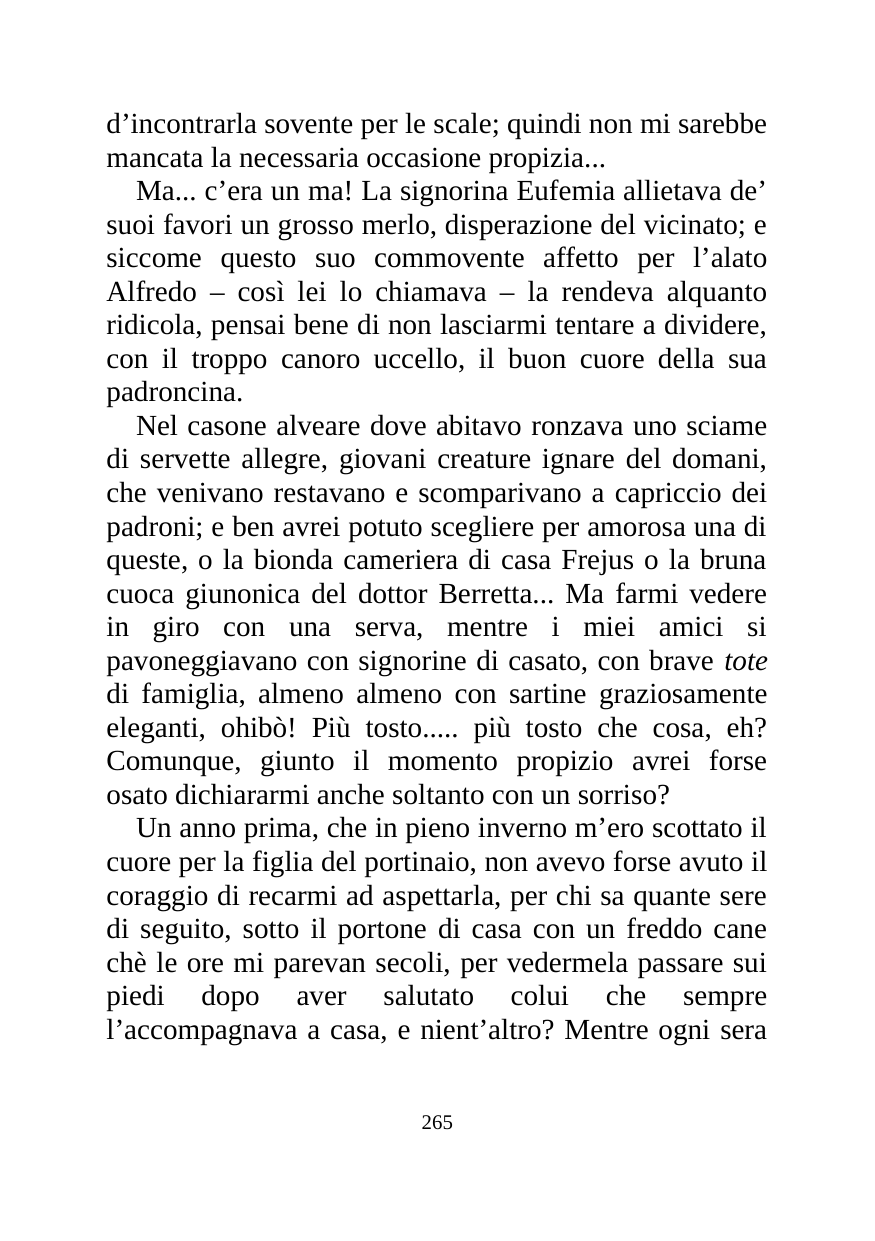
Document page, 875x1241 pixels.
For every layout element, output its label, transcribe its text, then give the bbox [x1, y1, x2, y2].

text Ma... c’era un ma! La signorina Eufemia allietava de’ suoi favori un grosso merlo, disperazione del vicinato; e siccome questo suo commovente affetto per l’alato Alfredo – così lei lo chiamava – la rendeva alquanto ridicola, pensai bene di non lasciarmi tentare a dividere, con il troppo canoro uccello, il buon cuore della sua padroncina. [106, 173, 768, 408]
text Nel casone alveare dove abitavo ronzava uno sciame di servette allegre, giovani creature ignare del domani, che venivano restavano e scomparivano a capriccio dei padroni; e ben avrei potuto scegliere per amorosa una di queste, o la bionda cameriera di casa Frejus o la bruna cuoca giunonica del dottor Berretta... Ma farmi vedere in giro con una serva, mentre i miei amici si pavoneggiavano con signorine di casato, con brave tote di famiglia, almeno almeno con sartine graziosamente eleganti, ohibò! Più tosto..... più tosto che cosa, eh? Comunque, giunto il momento propizio avrei forse osato dichiararmi anche soltanto con un sorriso? [106, 408, 768, 811]
text d’incontrarla sovente per le scale; quindi non mi sarebbe mancata la necessaria occasione propizia... [106, 106, 768, 173]
text Un anno prima, che in pieno inverno m’ero scottato il cuore per la figlia del portinaio, non avevo forse avuto il coraggio di recarmi ad aspettarla, per chi sa quante sere di seguito, sotto il portone di casa con un freddo cane chè le ore mi parevan secoli, per vedermela passare sui piedi dopo aver salutato colui che sempre l’accompagnava a casa, e nient’altro? Mentre ogni sera [106, 811, 768, 1045]
